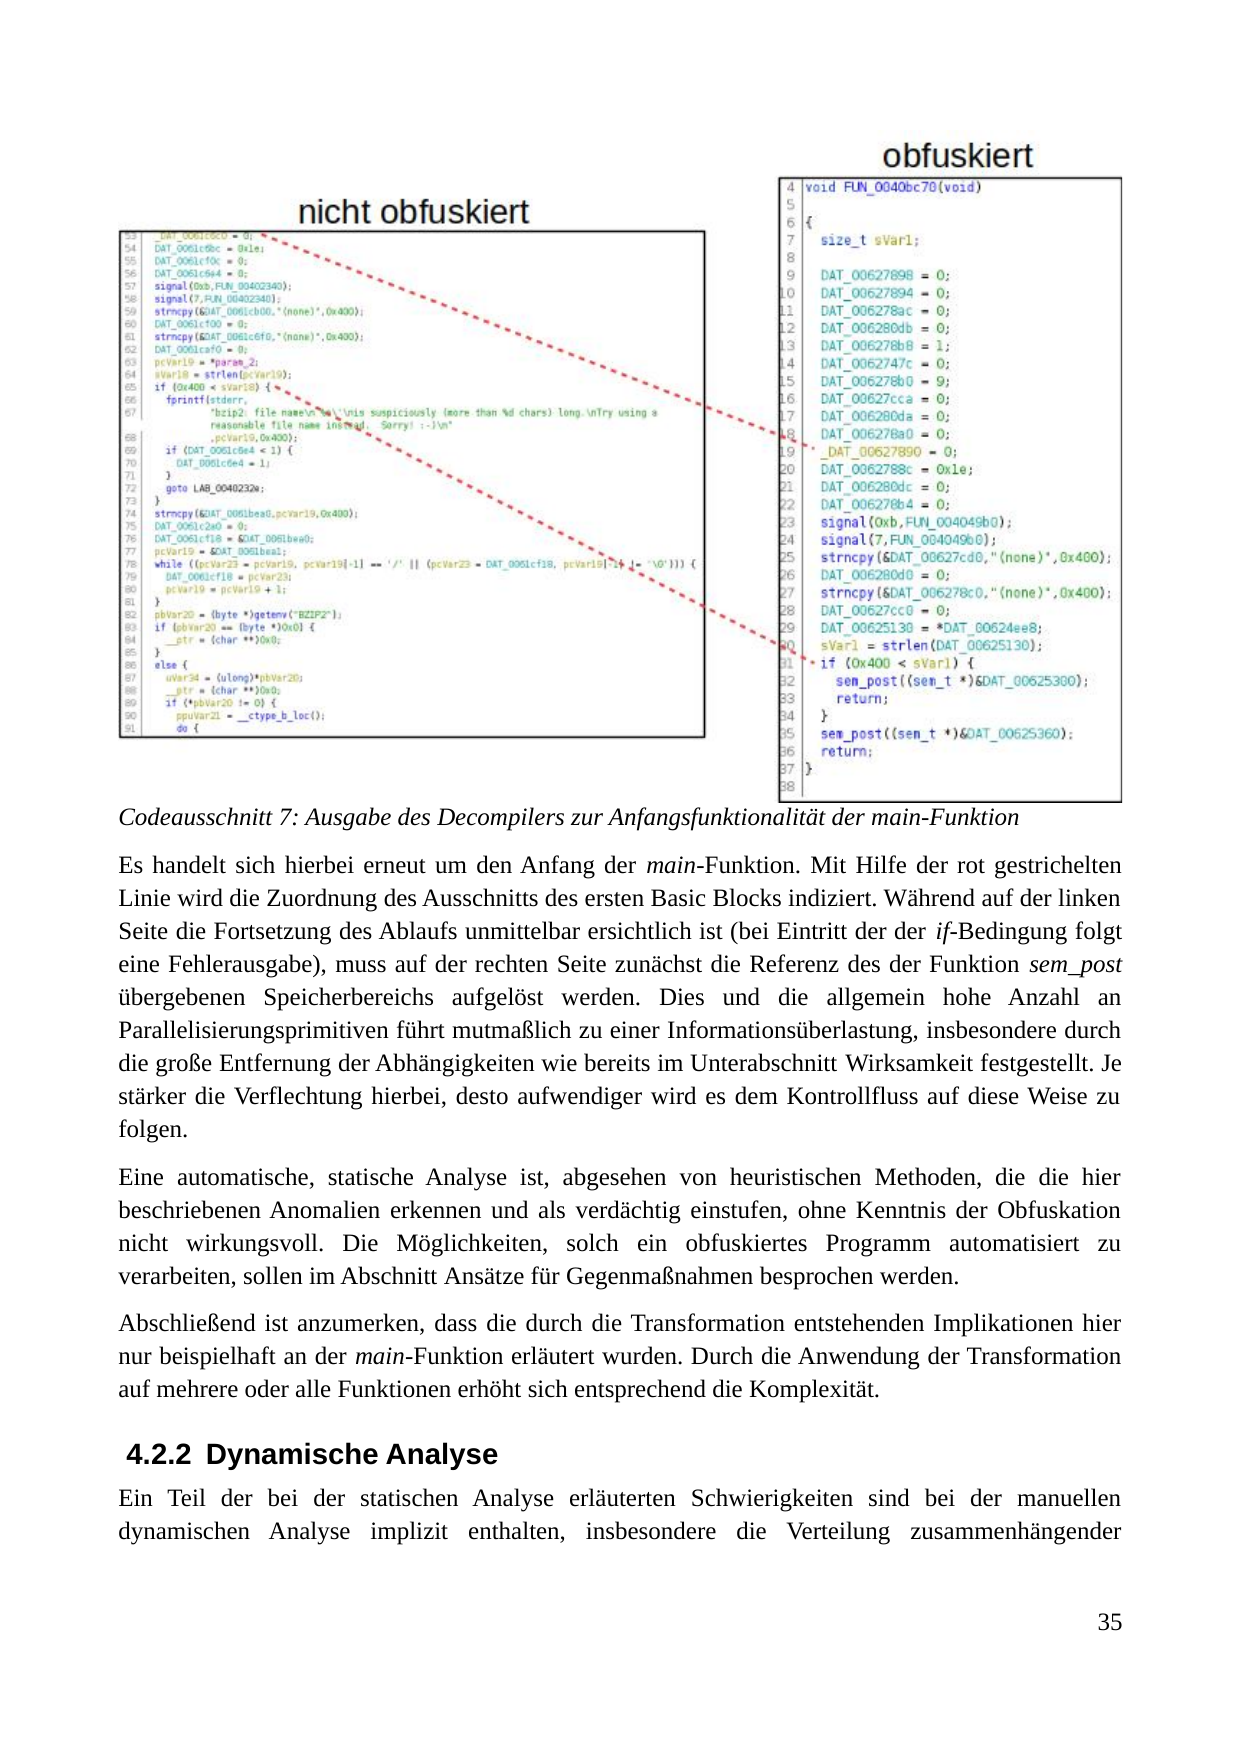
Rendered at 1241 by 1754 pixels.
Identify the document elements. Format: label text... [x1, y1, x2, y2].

subtitle Dynamische Analyse [118, 1437, 1122, 1470]
text Es handelt sich hierbei erneut um den Anfang der main-Funktion. Mit Hilfe der rot gestrichelten Linie wird die Zuordnung des Ausschnitts des ersten Basic Blocks indiziert. Während auf der linken Seite die Fortsetzung des Ablaufs unmittelbar ersichtlich ist (bei Eintritt der der if-Bedingung folgt eine Fehlerausgabe), muss auf der rechten Seite zunächst die Referenz des der Funktion sem_post übergebenen Speicherbereichs aufgelöst werden. Dies und die allgemein hohe Anzahl an Parallelisierungsprimitiven führt mutmaßlich zu einer Informationsüberlastung, insbesondere durch die große Entfernung der Abhängigkeiten wie bereits im Unterabschnitt Wirksamkeit festgestellt. Je stärker die Verflechtung hierbei, desto aufwendiger wird es dem Kontrollfluss auf diese Weise zu folgen. [118, 850, 1122, 1143]
text Codeausschnitt 7: Ausgabe des Decompilers zur Anfangsfunktionalität der main-Funktion [118, 803, 1122, 831]
text Eine automatische, statische Analyse ist, abgesehen von heuristischen Methoden, die die hier beschriebenen Anomalien erkennen und als verdächtig einstufen, ohne Kenntnis der Obfuskation nicht wirkungsvoll. Die Möglichkeiten, solch ein obfuskiertes Programm automatisiert zu verarbeiten, sollen im Abschnitt Ansätze für Gegenmaßnahmen besprochen werden. [118, 1162, 1122, 1289]
text Abschließend ist anzumerken, dass die durch die Transformation entstehenden Implikationen hier nur beispielhaft an der main-Funktion erläutert wurden. Durch die Anwendung der Transformation auf mehrere oder alle Funktionen erhöht sich entsprechend die Komplexität. [118, 1308, 1122, 1403]
picture [118, 130, 1123, 803]
text Ein Teil der bei der statischen Analyse erläuterten Schwierigkeiten sind bei der manuellen dynamischen Analyse implizit enthalten, insbesondere die Verteilung zusammenhängender [118, 1483, 1122, 1544]
